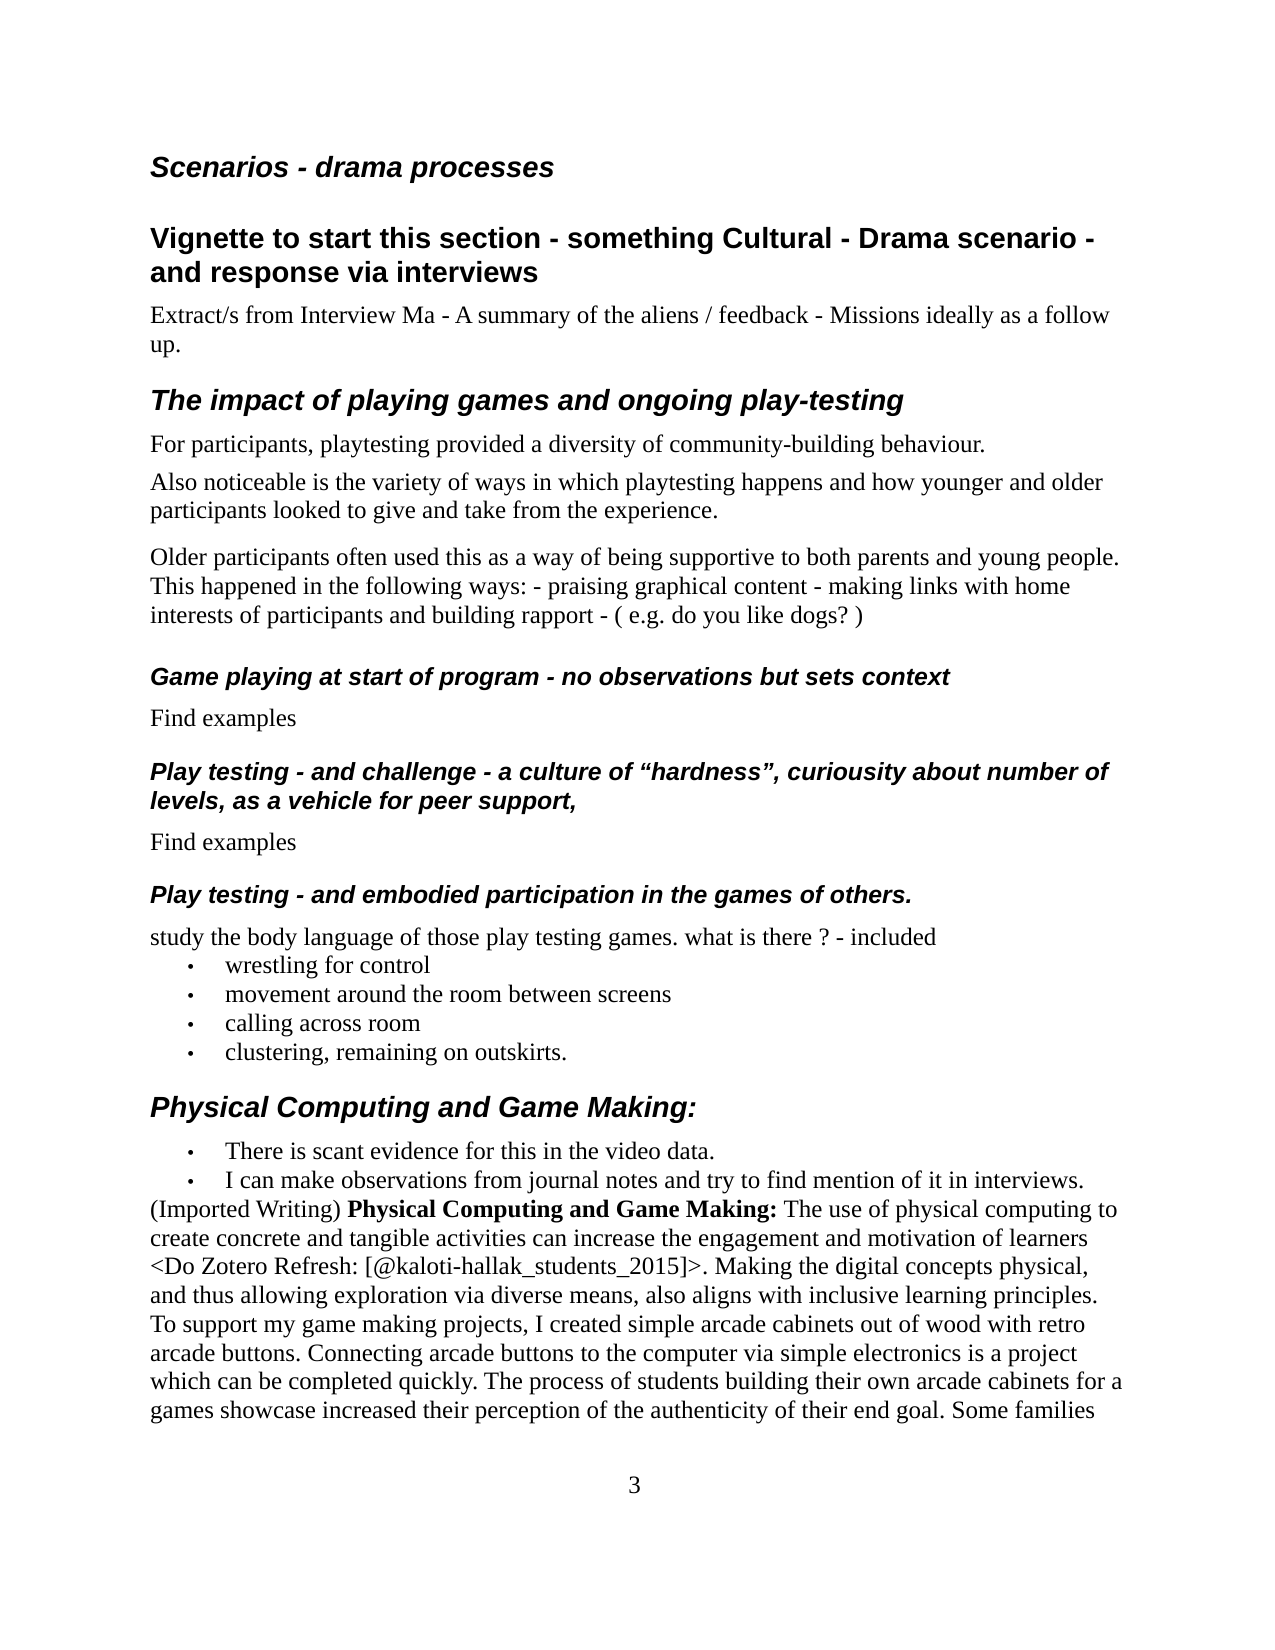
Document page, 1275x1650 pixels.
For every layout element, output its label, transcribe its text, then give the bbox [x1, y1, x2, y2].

list clustering, remaining on outskirts. [187, 1037, 1125, 1065]
text Also noticeable is the variety of ways in which playtesting happens and how younger and older participants looked to give and take from the experience. [150, 467, 1125, 524]
text (Imported Writing) Physical Computing and Game Making: The use of physical computing to create concrete and tangible activities can increase the engagement and motivation of learners <Do Zotero Refresh: [@kaloti-hallak_students_2015]>. Making the digital concepts physical, and thus allowing exploration via diverse means, also aligns with inclusive learning principles. To support my game making projects, I created simple arcade cabinets out of wood with retro arcade buttons. Connecting arcade buttons to the computer via simple electronics is a project which can be completed quickly. The process of students building their own arcade cabinets for a games showcase increased their perception of the authenticity of their end goal. Some families [150, 1194, 1125, 1424]
text study the body language of those play testing games. what is there ? - included [150, 922, 1125, 950]
text Extract/s from Interview Ma - A summary of the aliens / feedback - Missions ideally as a follow up. [150, 301, 1125, 358]
text Find examples [150, 703, 1125, 732]
list There is scant evidence for this in the video data. [187, 1136, 1125, 1165]
subtitle Play testing - and challenge - a culture of “hardness”, curiousity about number of levels, as a vehicle for peer support, [150, 757, 1125, 814]
subtitle Physical Computing and Game Making: [150, 1090, 1125, 1124]
subtitle Vignette to start this section - something Cultural - Drama scenario - and response via interviews [150, 221, 1125, 288]
subtitle Play testing - and embodied participation in the games of others. [150, 881, 1125, 909]
list movement around the room between screens [187, 979, 1125, 1008]
subtitle Scenarios - drama processes [150, 150, 1125, 183]
subtitle The impact of playing games and ongoing play-testing [150, 383, 1125, 417]
list wrestling for control [187, 950, 1125, 979]
text Find examples [150, 827, 1125, 856]
text Older participants often used this as a way of being supportive to both parents and young people. This happened in the following ways: - praising graphical content - making links with home interests of participants and building rapport - ( e.g. do you like dogs? ) [150, 542, 1125, 628]
list I can make observations from journal notes and try to find mention of it in interviews. [187, 1165, 1125, 1194]
subtitle Game playing at start of program - no observations but sets context [150, 662, 1125, 691]
list calling across room [187, 1008, 1125, 1037]
text For participants, playtesting provided a diversity of community-building behaviour. [150, 429, 1125, 458]
